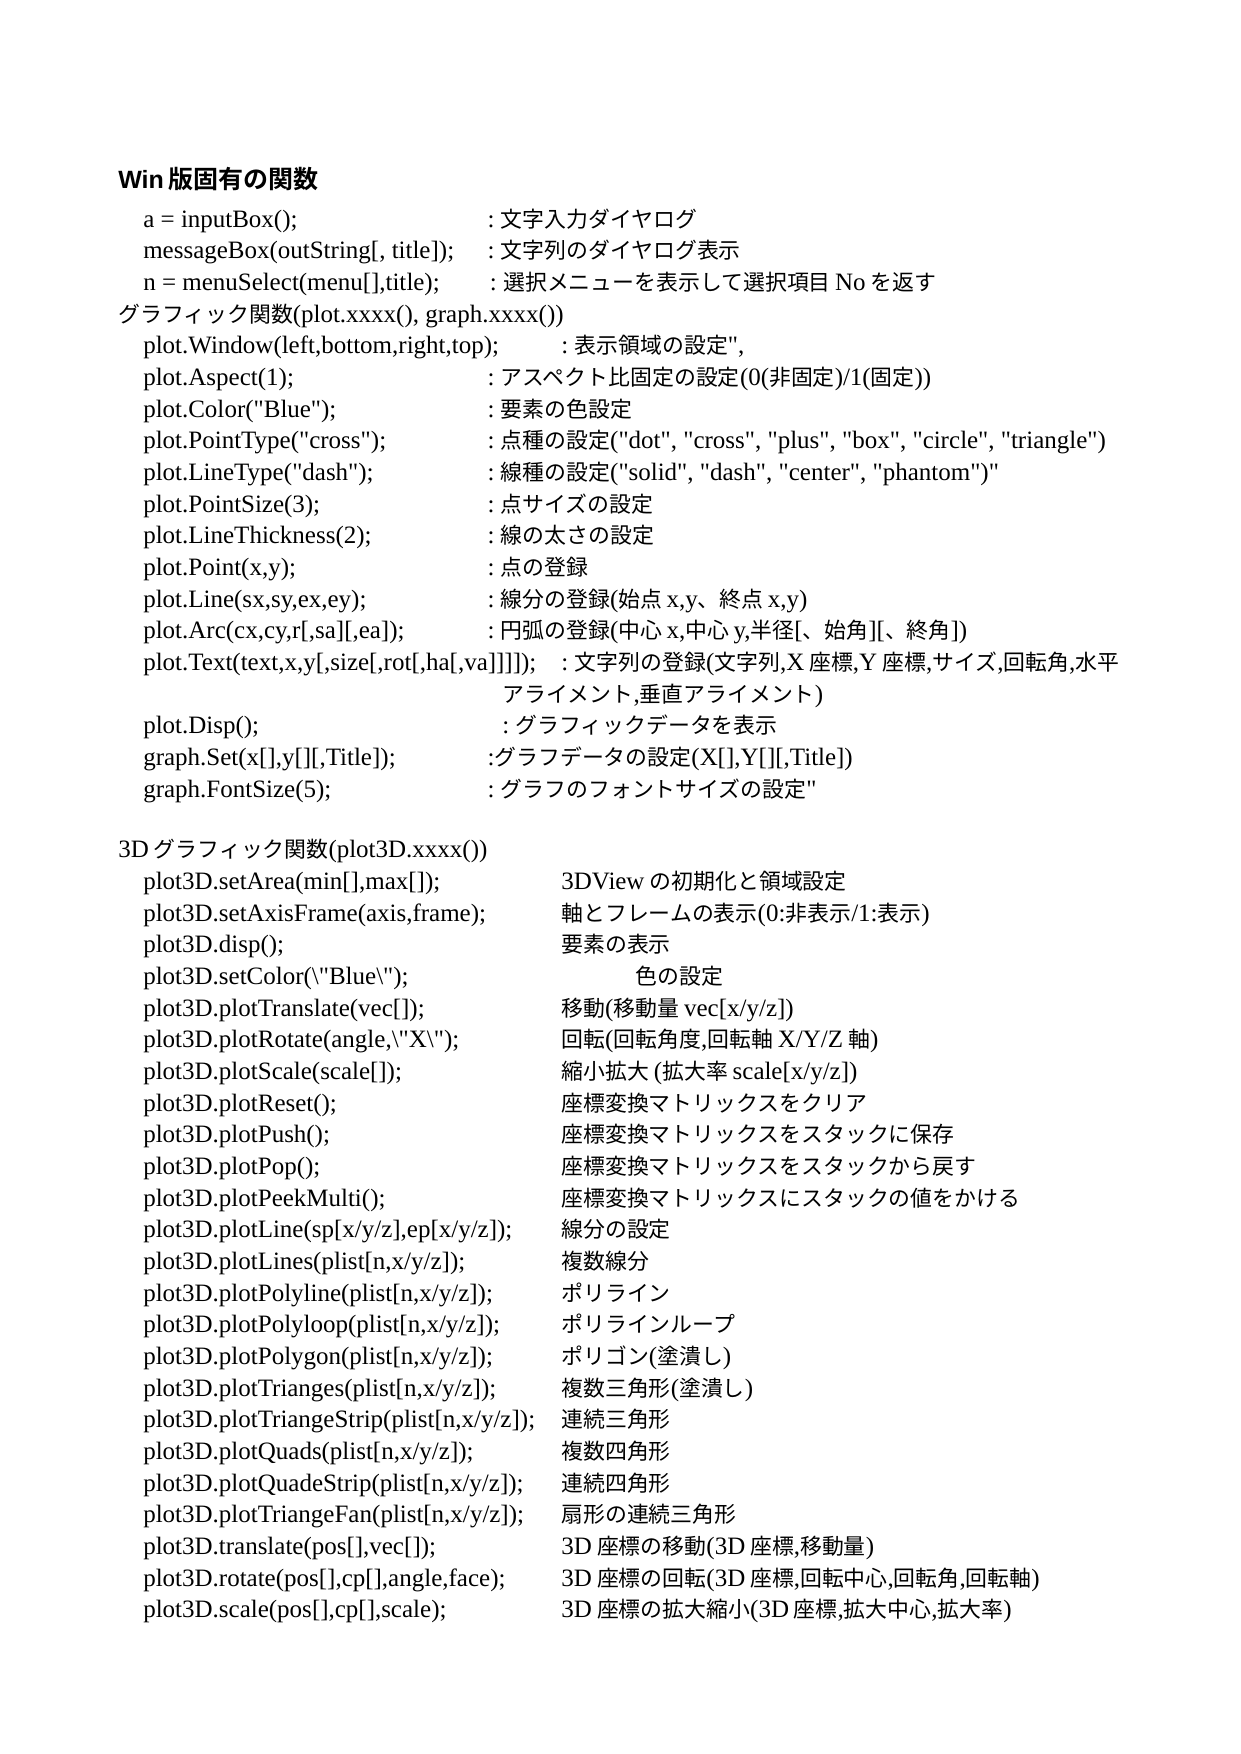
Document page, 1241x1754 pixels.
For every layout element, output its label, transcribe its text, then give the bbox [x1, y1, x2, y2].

text 3Dグラフィック関数(plot3D.xxxx()) [118, 832, 1122, 864]
text messageBox(outString[, title]); : 文字列のダイヤログ表示 [118, 233, 1122, 265]
text plot3D.plotPolyloop(plist[n,x/y/z]); ポリラインループ [118, 1307, 1122, 1339]
text plot3D.plotQuads(plist[n,x/y/z]); 複数四角形 [118, 1434, 1122, 1466]
text graph.FontSize(5); : グラフのフォントサイズの設定" [118, 772, 1122, 803]
text plot3D.plotLine(sp[x/y/z],ep[x/y/z]); 線分の設定 [118, 1212, 1122, 1244]
text plot3D.rotate(pos[],cp[],angle,face); 3D座標の回転(3D座標,回転中心,回転角,回転軸) [118, 1561, 1122, 1592]
text plot3D.plotPolyline(plist[n,x/y/z]); ポリライン [118, 1276, 1122, 1307]
text plot.Window(left,bottom,right,top); : 表示領域の設定", [118, 328, 1122, 360]
text plot.Arc(cx,cy,r[,sa][,ea]); : 円弧の登録(中心x,中心y,半径[、始角][、終角]) [118, 613, 1122, 645]
text グラフィック関数(plot.xxxx(), graph.xxxx()) [118, 297, 1122, 328]
text plot3D.plotTriangeFan(plist[n,x/y/z]); 扇形の連続三角形 [118, 1497, 1122, 1529]
text plot3D.plotPop(); 座標変換マトリックスをスタックから戻す [118, 1149, 1122, 1181]
text plot3D.translate(pos[],vec[]); 3D座標の移動(3D座標,移動量) [118, 1529, 1122, 1561]
text plot3D.plotPeekMulti(); 座標変換マトリックスにスタックの値をかける [118, 1181, 1122, 1212]
text n = menuSelect(menu[],title); : 選択メニューを表示して選択項目Noを返す [118, 265, 1122, 297]
text plot3D.plotReset(); 座標変換マトリックスをクリア [118, 1086, 1122, 1117]
subtitle Win版固有の関数 [118, 159, 1122, 196]
text a = inputBox(); : 文字入力ダイヤログ [118, 202, 1122, 233]
text plot3D.plotPolygon(plist[n,x/y/z]); ポリゴン(塗潰し) [118, 1339, 1122, 1371]
text plot3D.plotTranslate(vec[]); 移動(移動量 vec[x/y/z]) [118, 991, 1122, 1022]
text plot.PointSize(3); : 点サイズの設定 [118, 487, 1122, 518]
text plot3D.plotRotate(angle,\"X\"); 回転(回転角度,回転軸 X/Y/Z軸) [118, 1022, 1122, 1054]
text plot.LineThickness(2); : 線の太さの設定 [118, 518, 1122, 550]
text plot.PointType("cross"); : 点種の設定("dot", "cross", "plus", "box", "circle", "triangle") [118, 423, 1122, 455]
text plot.Point(x,y); : 点の登録 [118, 550, 1122, 582]
text plot3D.setColor(\"Blue\"); 色の設定 [118, 959, 1122, 991]
text plot.LineType("dash"); : 線種の設定("solid", "dash", "center", "phantom")" [118, 455, 1122, 487]
text plot.Disp(); : グラフィックデータを表示 [118, 708, 1122, 740]
text plot.Line(sx,sy,ex,ey); : 線分の登録(始点x,y、終点x,y) [118, 582, 1122, 613]
text graph.Set(x[],y[][,Title]); :グラフデータの設定(X[],Y[][,Title]) [118, 740, 1122, 772]
text plot3D.scale(pos[],cp[],scale); 3D座標の拡大縮小(3D座標,拡大中心,拡大率) [118, 1592, 1122, 1624]
text plot3D.plotQuadeStrip(plist[n,x/y/z]); 連続四角形 [118, 1466, 1122, 1497]
text plot3D.disp(); 要素の表示 [118, 927, 1122, 959]
text plot3D.setArea(min[],max[]); 3DViewの初期化と領域設定 [118, 864, 1122, 896]
text plot.Aspect(1); : アスペクト比固定の設定(0(非固定)/1(固定)) [118, 360, 1122, 392]
text plot3D.setAxisFrame(axis,frame); 軸とフレームの表示(0:非表示/1:表示) [118, 896, 1122, 927]
text plot.Color("Blue"); : 要素の色設定 [118, 392, 1122, 423]
text plot3D.plotTrianges(plist[n,x/y/z]); 複数三角形(塗潰し) [118, 1371, 1122, 1402]
text plot3D.plotScale(scale[]); 縮小拡大 (拡大率 scale[x/y/z]) [118, 1054, 1122, 1086]
text plot.Text(text,x,y[,size[,rot[,ha[,va]]]]); : 文字列の登録(文字列,X座標,Y座標,サイズ,回転角,水平アライメント,垂直アライメント) [118, 645, 1122, 708]
text plot3D.plotTriangeStrip(plist[n,x/y/z]); 連続三角形 [118, 1402, 1122, 1434]
text plot3D.plotPush(); 座標変換マトリックスをスタックに保存 [118, 1117, 1122, 1149]
text plot3D.plotLines(plist[n,x/y/z]); 複数線分 [118, 1244, 1122, 1276]
